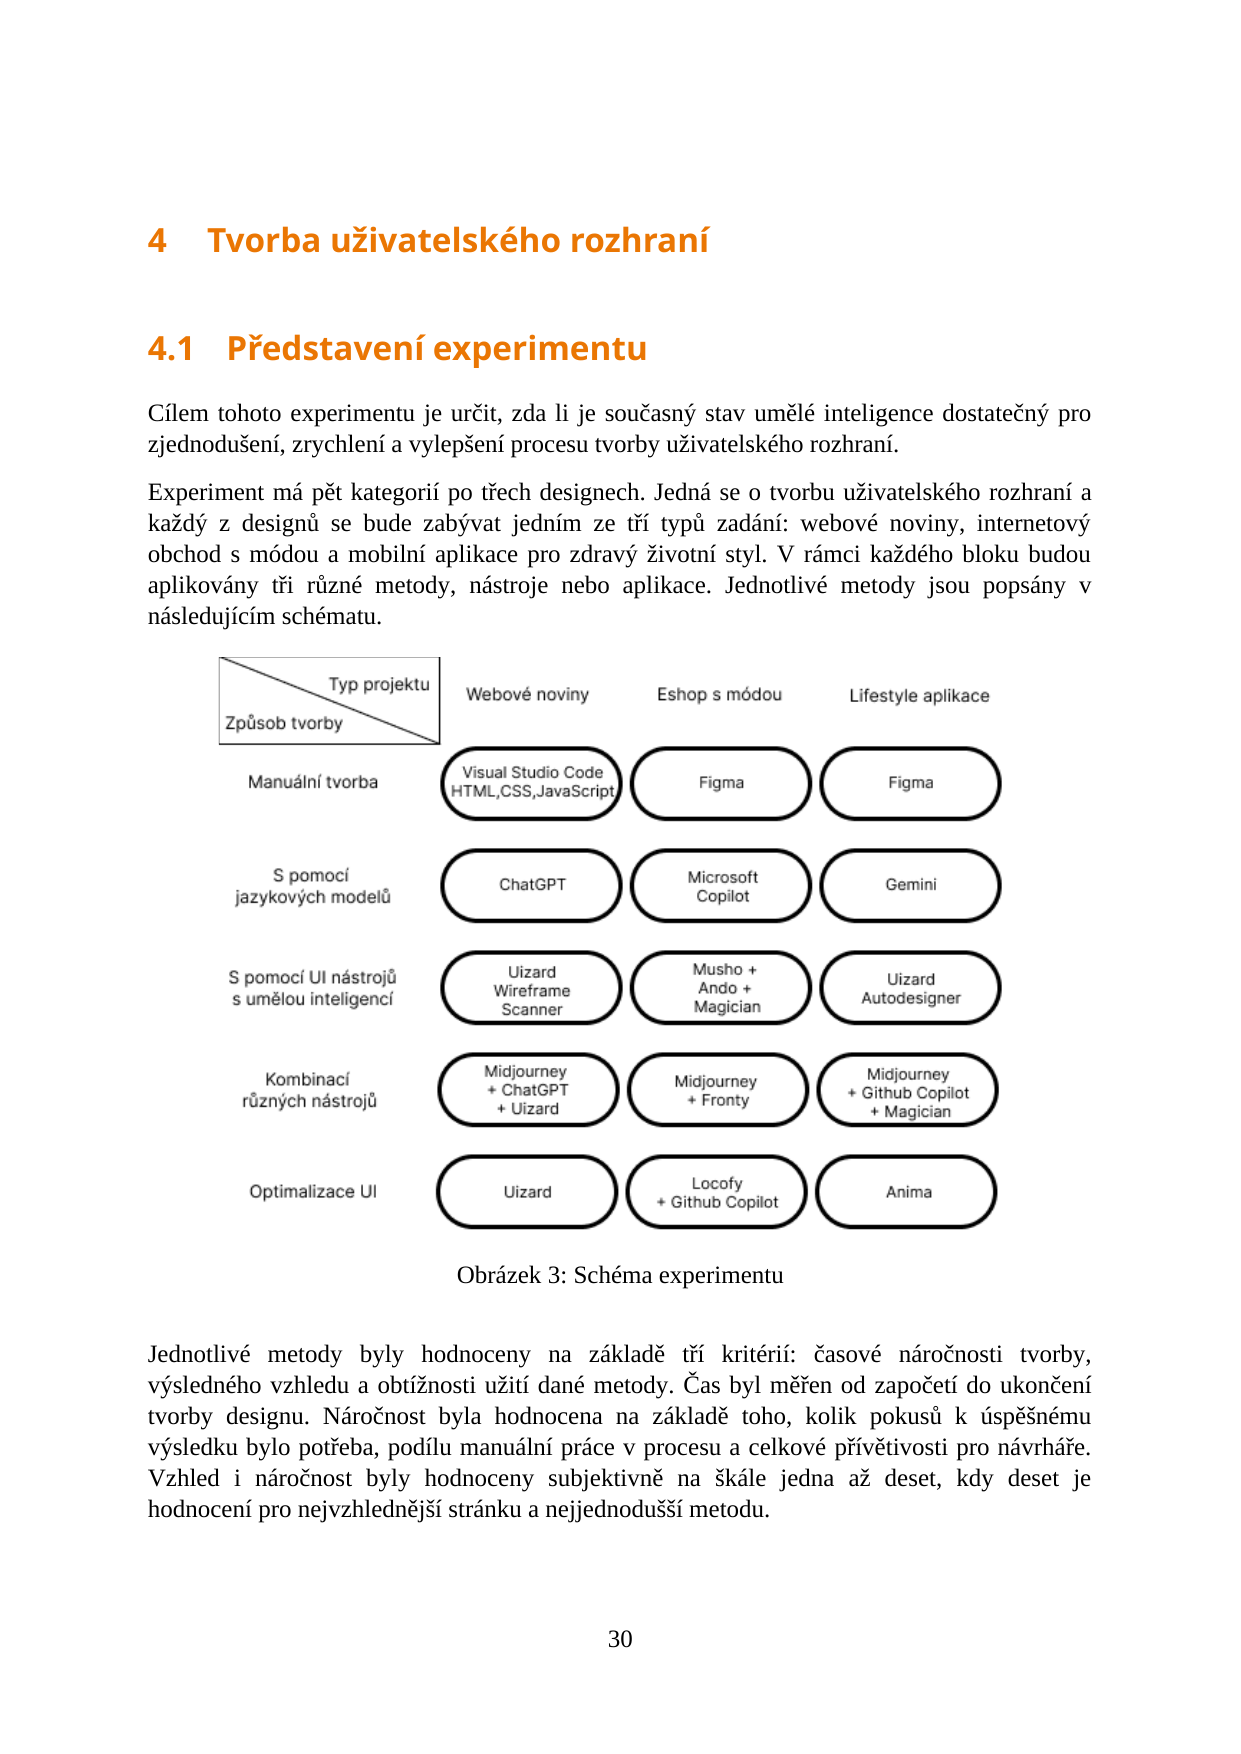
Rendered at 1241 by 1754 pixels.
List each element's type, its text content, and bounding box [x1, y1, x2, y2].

text Cílem tohoto experimentu je určit, zda li je současný stav umělé inteligence dostatečný pro zjednodušení, zrychlení a vylepšení procesu tvorby uživatelského rozhraní. [148, 398, 1092, 458]
subtitle Představení experimentu [148, 324, 1092, 370]
text Obrázek 3: Schéma experimentu [262, 1261, 978, 1289]
picture [218, 657, 1022, 1261]
text Experiment má pět kategorií po třech designech. Jedná se o tvorbu uživatelského rozhraní a každý z designů se bude zabývat jedním ze tří typů zadání: webové noviny, internetový obchod s módou a mobilní aplikace pro zdravý životní styl. V rámci každého bloku budou aplikovány tři různé metody, nástroje nebo aplikace. Jednotlivé metody jsou popsány v následujícím schématu. [148, 477, 1092, 630]
subtitle Tvorba uživatelského rozhraní [148, 217, 1092, 262]
text Jednotlivé metody byly hodnoceny na základě tří kritérií: časové náročnosti tvorby, výsledného vzhledu a obtížnosti užití dané metody. Čas byl měřen od započetí do ukončení tvorby designu. Náročnost byla hodnocena na základě toho, kolik pokusů k úspěšnému výsledku bylo potřeba, podílu manuální práce v procesu a celkové přívětivosti pro návrháře. Vzhled i náročnost byly hodnoceny subjektivně na škále jedna až deset, kdy deset je hodnocení pro nejvzhlednější stránku a nejjednodušší metodu. [148, 1339, 1092, 1523]
